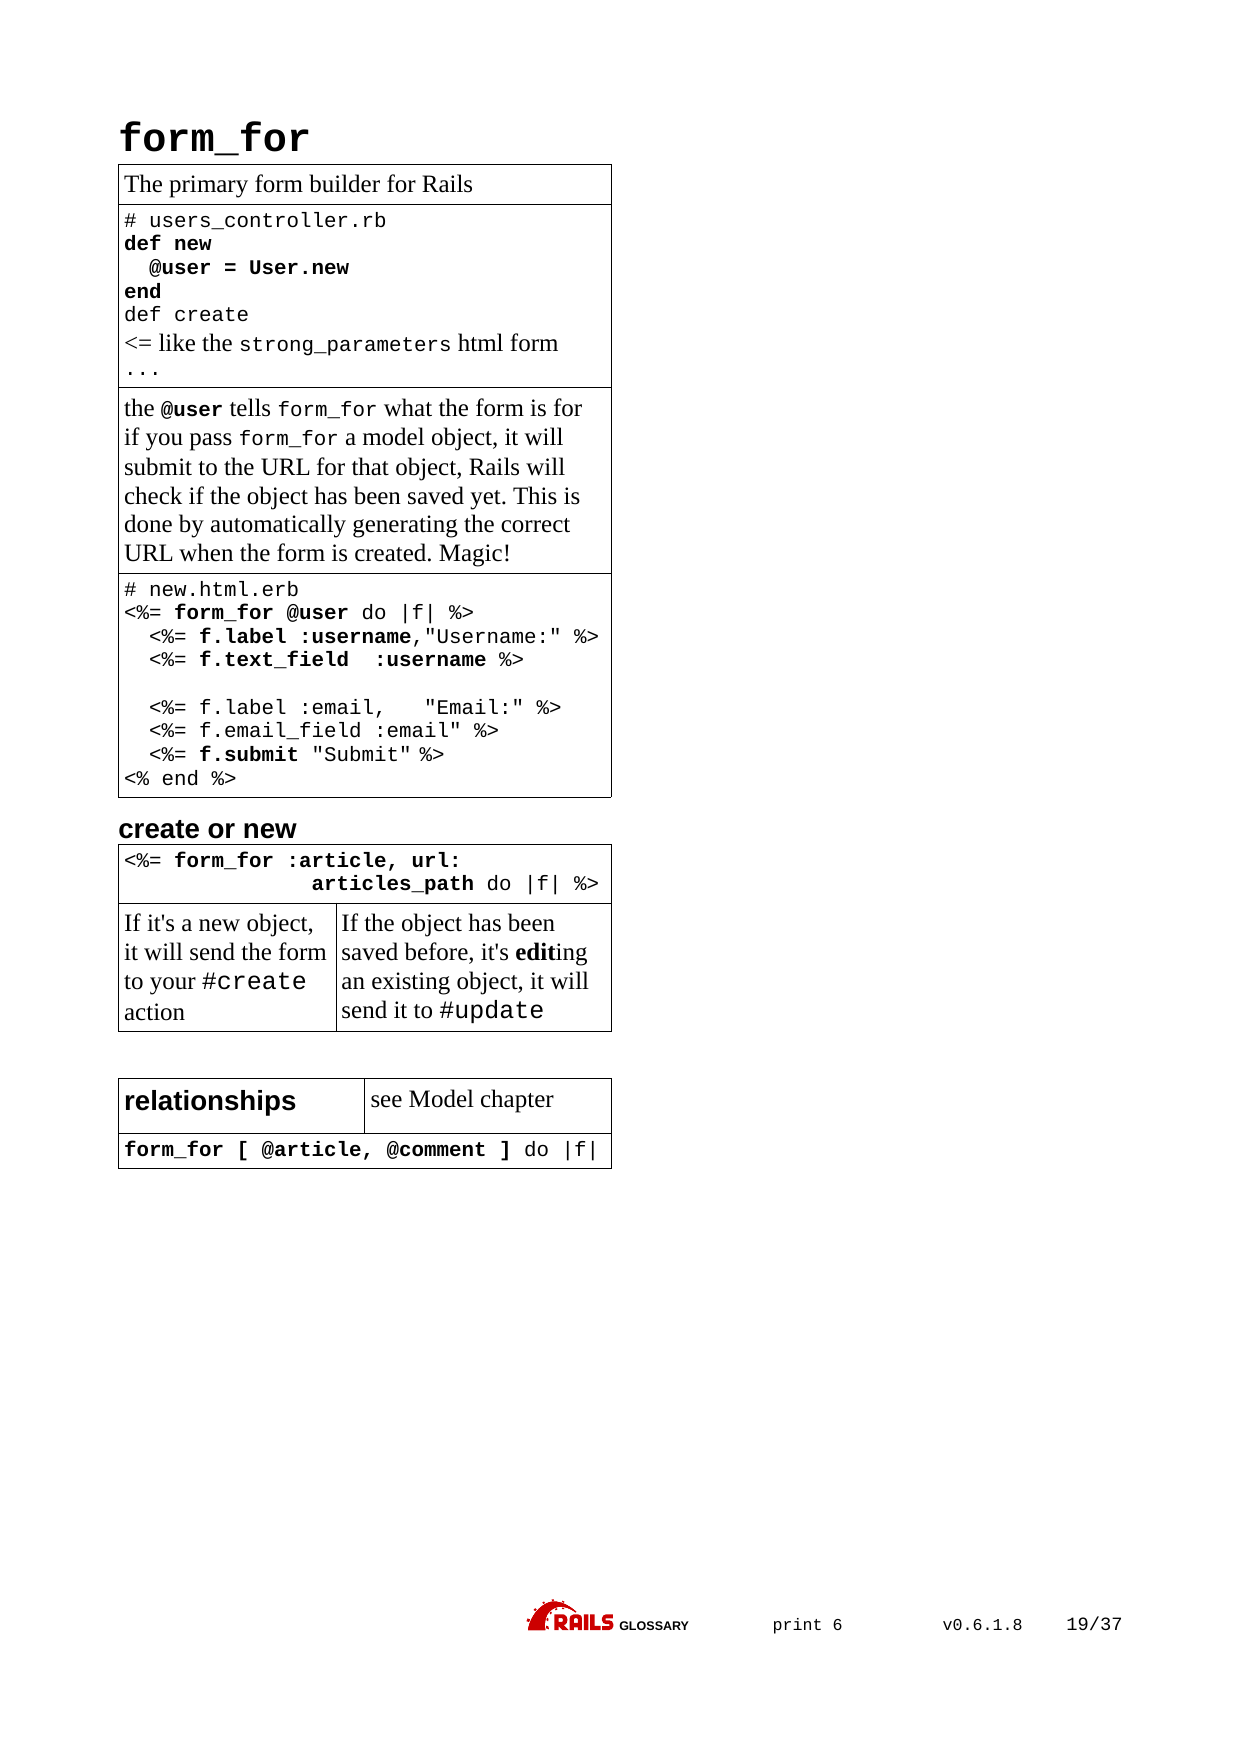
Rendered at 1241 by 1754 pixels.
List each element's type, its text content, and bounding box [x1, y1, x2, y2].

table_header see Model chapter [365, 1079, 611, 1133]
table_header The primary form builder for Rails [119, 165, 611, 204]
table_cell If the object has been saved before, it's editing an existing object, it will send it to #update [337, 904, 611, 1031]
table_header form_for [ @article, @comment ] do |f| [119, 1134, 611, 1168]
table_cell the @user tells form_for what the form is for if you pass form_for a model object, it will submit to the URL for that object, Rails will check if the object has been saved yet. This is done by automatically generating the correct URL when the form is created. Magic! [119, 388, 611, 573]
subtitle form_for [118, 118, 611, 164]
table_cell # new.html.erb <%= form_for @user do |f| %> <%= f.label :username,"Username:" %> <%= f.text_field :username %> <%= f.label :email, "Email:" %> <%= f.email_field :email" %> <%= f.submit "Submit" %> <% end %> [119, 574, 611, 797]
subtitle create or new [118, 812, 611, 844]
table_header relationships [119, 1079, 364, 1133]
table_cell If it's a new object, it will send the form to your #create action [119, 904, 336, 1031]
table_header <%= form_for :article, url: articles_path do |f| %> [119, 845, 611, 903]
table_cell # users_controller.rb def new @user = User.new end def create <= like the strong_parameters html form ... [119, 205, 611, 387]
